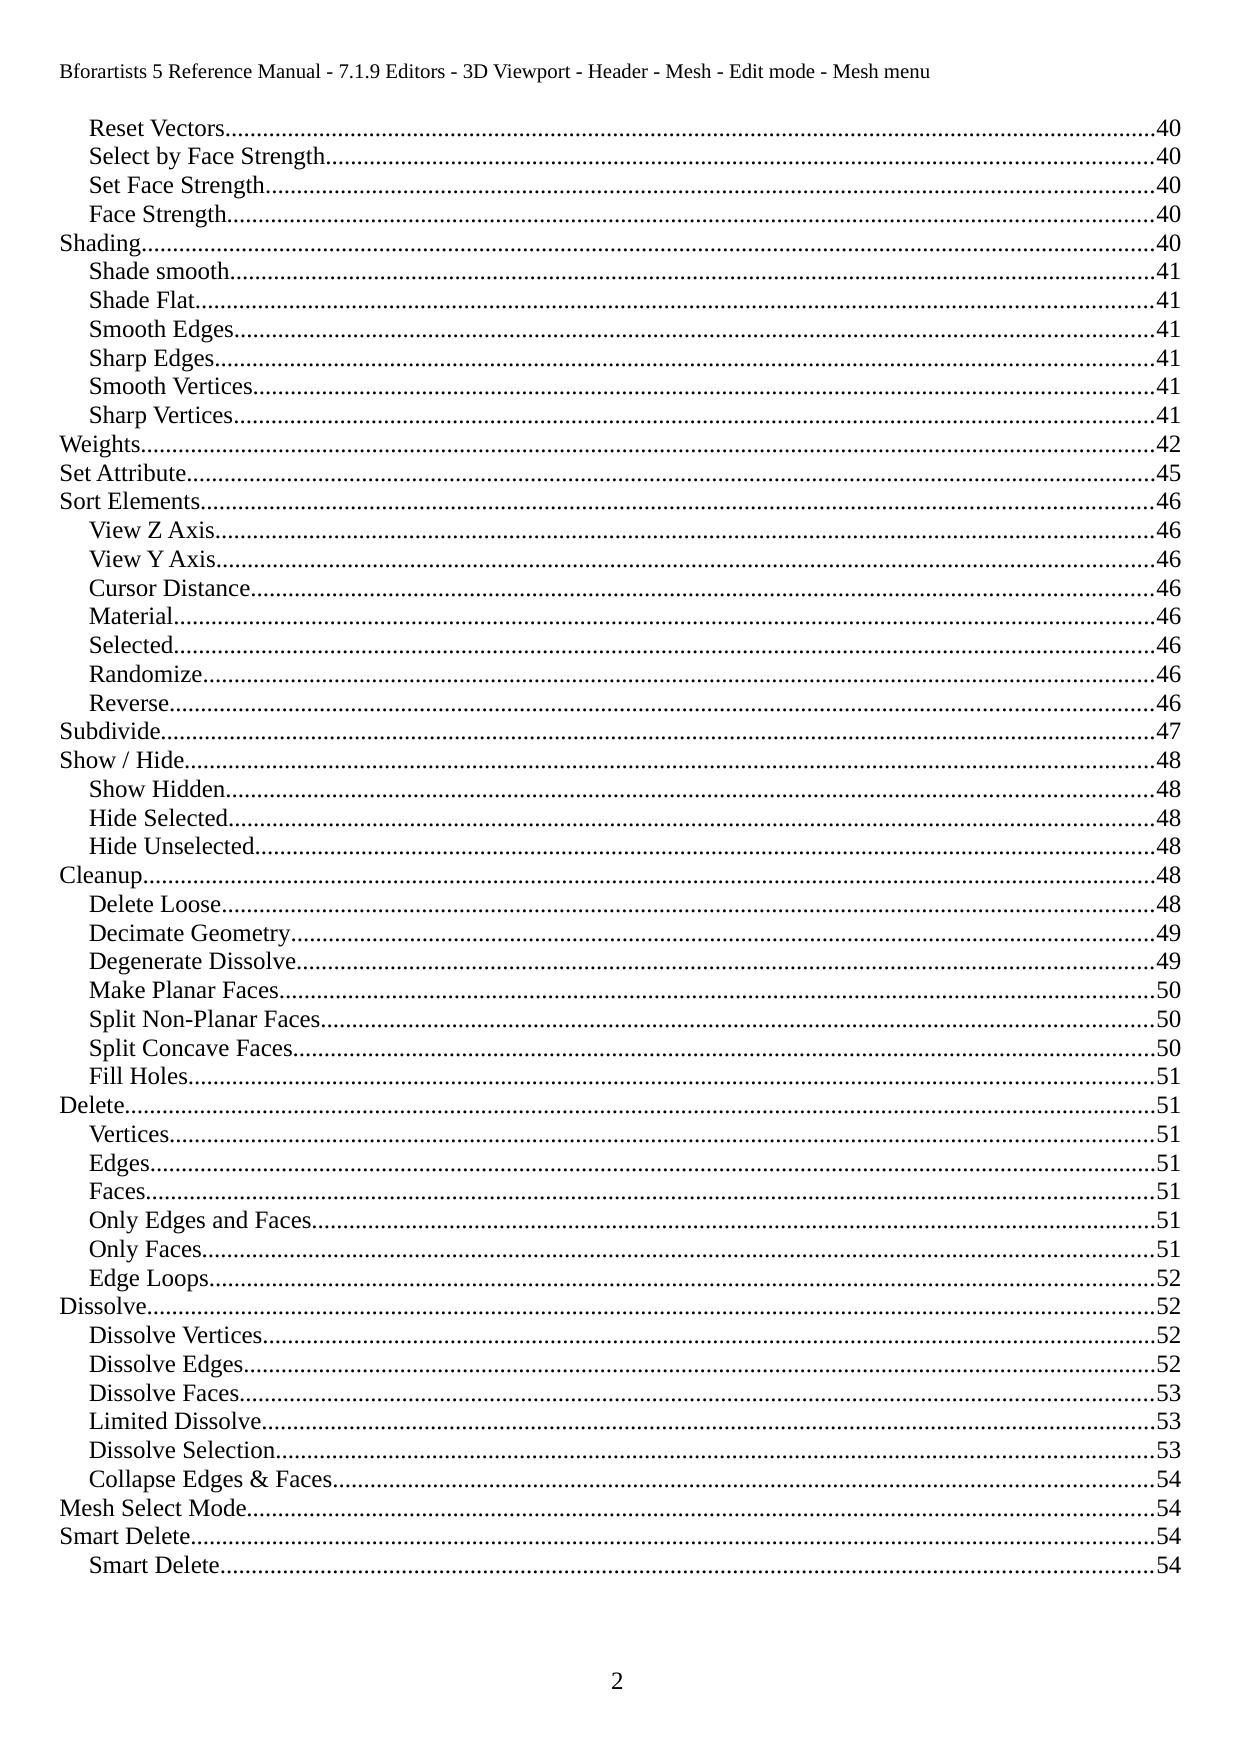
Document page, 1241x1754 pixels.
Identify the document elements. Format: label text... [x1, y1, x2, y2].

text Show / Hide 48 [59, 745, 1181, 774]
text Only Faces 51 [88, 1234, 1181, 1263]
text Show Hidden 48 [88, 774, 1181, 803]
text Subdivide 47 [59, 716, 1181, 745]
text Edge Loops 52 [88, 1263, 1181, 1291]
text Weights 42 [59, 429, 1181, 458]
text View Y Axis 46 [88, 544, 1181, 573]
text Material 46 [88, 601, 1181, 630]
text Dissolve Edges 52 [88, 1349, 1181, 1378]
text Sharp Edges 41 [88, 343, 1181, 371]
text Sharp Vertices 41 [88, 400, 1181, 429]
text Hide Unselected 48 [88, 831, 1181, 860]
text Split Non-Planar Faces 50 [88, 1004, 1181, 1033]
text Edges 51 [88, 1148, 1181, 1176]
text Limited Dissolve 53 [88, 1406, 1181, 1435]
text Reset Vectors 40 [88, 113, 1181, 141]
text Collapse Edges & Faces 54 [88, 1464, 1181, 1493]
text Randomize 46 [88, 659, 1181, 688]
text Fill Holes 51 [88, 1061, 1181, 1090]
text Set Face Strength 40 [88, 170, 1181, 199]
text Smart Delete 54 [88, 1550, 1181, 1579]
text Shading 40 [59, 228, 1181, 256]
text Split Concave Faces 50 [88, 1033, 1181, 1061]
text Set Attribute 45 [59, 458, 1181, 486]
text Mesh Select Mode 54 [59, 1493, 1181, 1521]
text Only Edges and Faces 51 [88, 1205, 1181, 1234]
text Reverse 46 [88, 688, 1181, 716]
text Dissolve Selection 53 [88, 1435, 1181, 1464]
text Degenerate Dissolve 49 [88, 946, 1181, 975]
text Cursor Distance 46 [88, 573, 1181, 601]
text Smooth Edges 41 [88, 314, 1181, 343]
text Delete 51 [59, 1090, 1181, 1119]
text Dissolve Vertices 52 [88, 1320, 1181, 1349]
text Smart Delete 54 [59, 1521, 1181, 1550]
text Faces 51 [88, 1176, 1181, 1205]
text Shade Flat 41 [88, 285, 1181, 314]
text Shade smooth 41 [88, 256, 1181, 285]
text Vertices 51 [88, 1119, 1181, 1148]
text Smooth Vertices 41 [88, 371, 1181, 400]
text Selected 46 [88, 630, 1181, 659]
text Dissolve 52 [59, 1291, 1181, 1320]
text Decimate Geometry 49 [88, 918, 1181, 946]
text Select by Face Strength 40 [88, 141, 1181, 170]
text Cleanup 48 [59, 860, 1181, 889]
text Delete Loose 48 [88, 889, 1181, 918]
text Face Strength 40 [88, 199, 1181, 228]
text Hide Selected 48 [88, 803, 1181, 831]
text Sort Elements 46 [59, 486, 1181, 515]
text Dissolve Faces 53 [88, 1378, 1181, 1406]
text Make Planar Faces 50 [88, 975, 1181, 1004]
text View Z Axis 46 [88, 515, 1181, 544]
